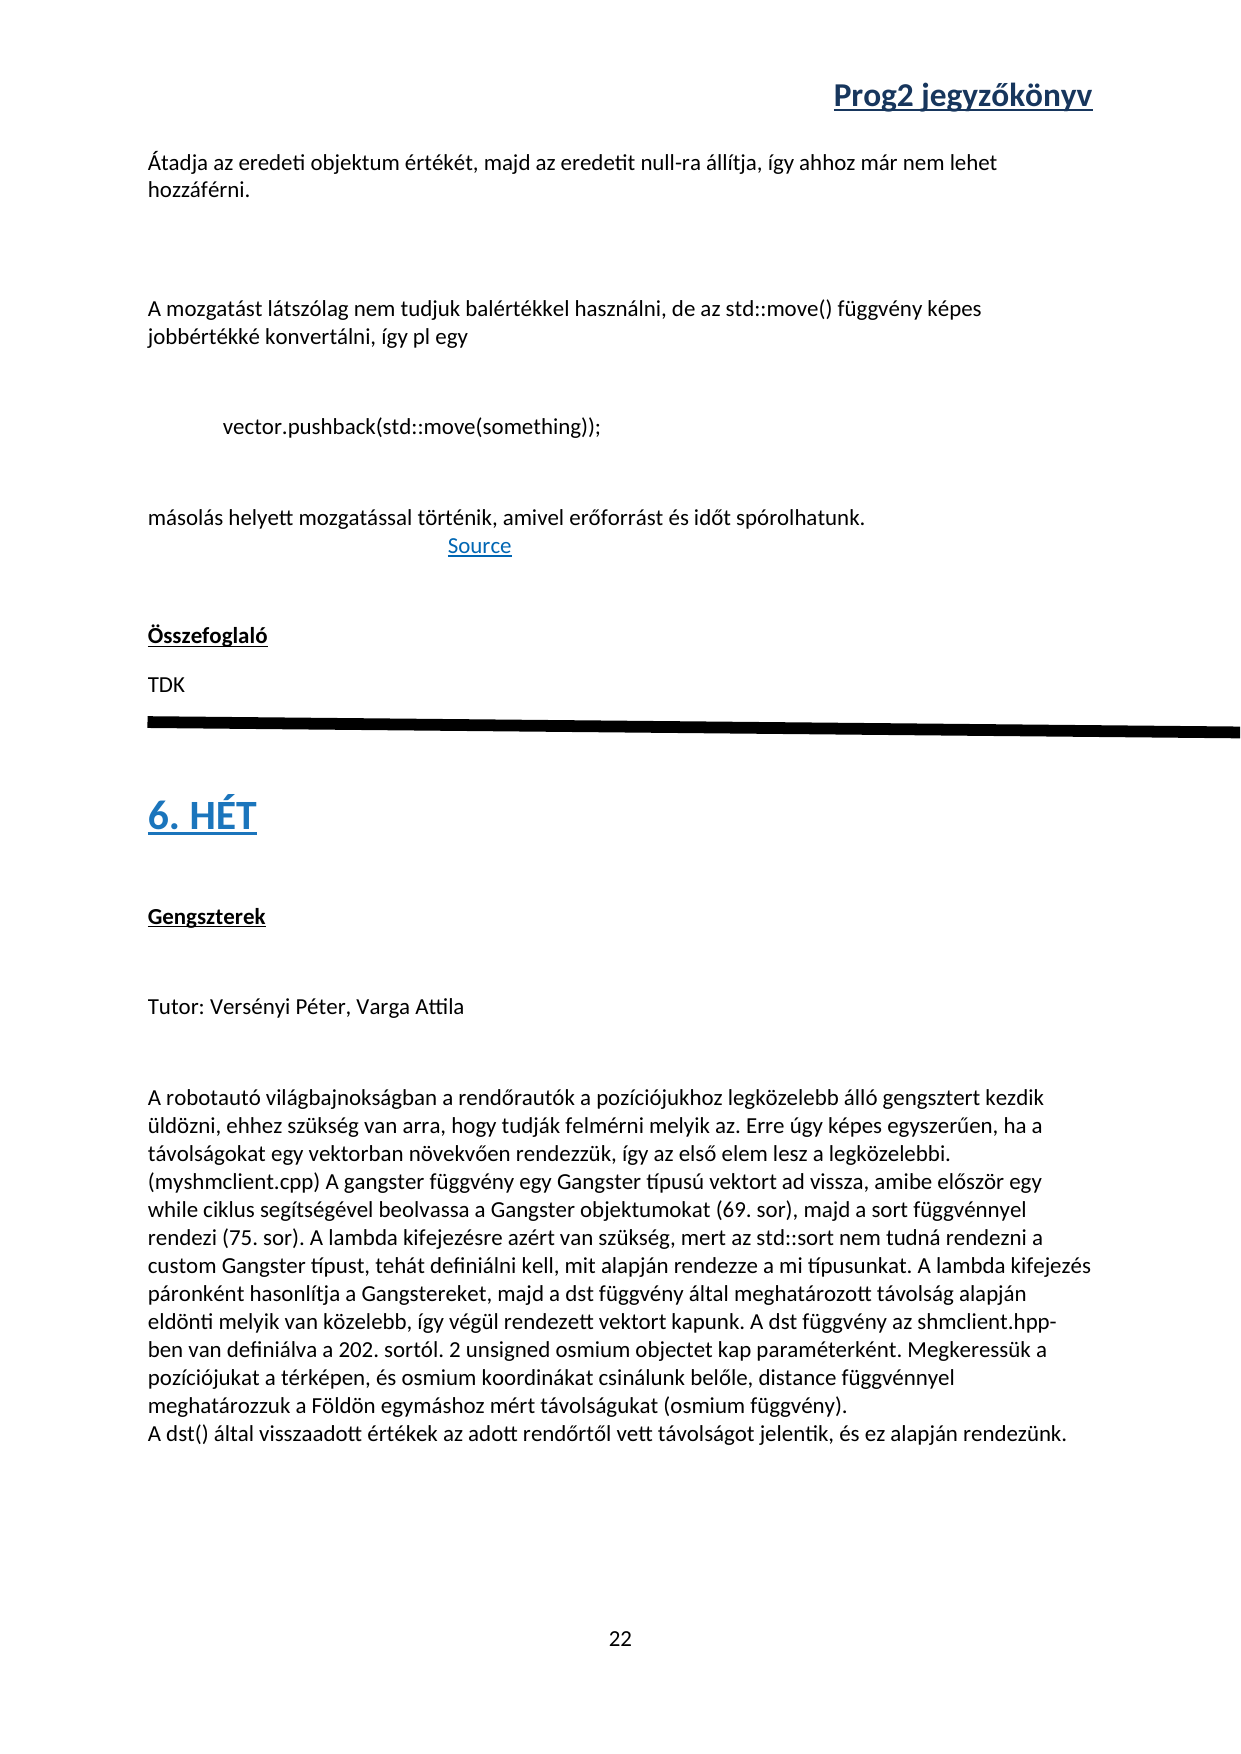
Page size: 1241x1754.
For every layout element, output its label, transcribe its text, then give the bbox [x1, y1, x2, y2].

text Összefoglaló [148, 621, 1093, 649]
text 6. HÉT [148, 789, 1093, 839]
text Gengszterek [148, 902, 1093, 930]
text Átadja az eredeti objektum értékét, majd az eredetit null-ra állítja, így ahhoz már nem lehet hozzáférni. [148, 148, 1093, 232]
text A robotautó világbajnokságban a rendőrautók a pozíciójukhoz legközelebb álló gengsztert kezdik üldözni, ehhez szükség van arra, hogy tudják felmérni melyik az. Erre úgy képes egyszerűen, ha a távolságokat egy vektorban növekvően rendezzük, így az első elem lesz a legközelebbi. (myshmclient.cpp) A gangster függvény egy Gangster típusú vektort ad vissza, amibe először egy while ciklus segítségével beolvassa a Gangster objektumokat (69. sor), majd a sort függvénnyel rendezi (75. sor). A lambda kifejezésre azért van szükség, mert az std::sort nem tudná rendezni a custom Gangster típust, tehát definiálni kell, mit alapján rendezze a mi típusunkat. A lambda kifejezés páronként hasonlítja a Gangstereket, majd a dst függvény által meghatározott távolság alapján eldönti melyik van közelebb, így végül rendezett vektort kapunk. A dst függvény az shmclient.hpp-ben van definiálva a 202. sortól. 2 unsigned osmium objectet kap paraméterként. Megkeressük a pozíciójukat a térképen, és osmium koordinákat csinálunk belőle, distance függvénnyel meghatározzuk a Földön egymáshoz mért távolságukat (osmium függvény). A dst() által visszaadott értékek az adott rendőrtől vett távolságot jelentik, és ez alapján rendezünk. [148, 1083, 1093, 1447]
text A mozgatást látszólag nem tudjuk balértékkel használni, de az std::move() függvény képes jobbértékké konvertálni, így pl egy [148, 294, 1093, 350]
text TDK [148, 670, 1093, 698]
text Tutor: Versényi Péter, Varga Attila [148, 992, 1093, 1020]
text másolás helyett mozgatással történik, amivel erőforrást és időt spórolhatunk. Source [148, 503, 1093, 559]
text vector.pushback(std::move(something)); [148, 412, 1093, 441]
